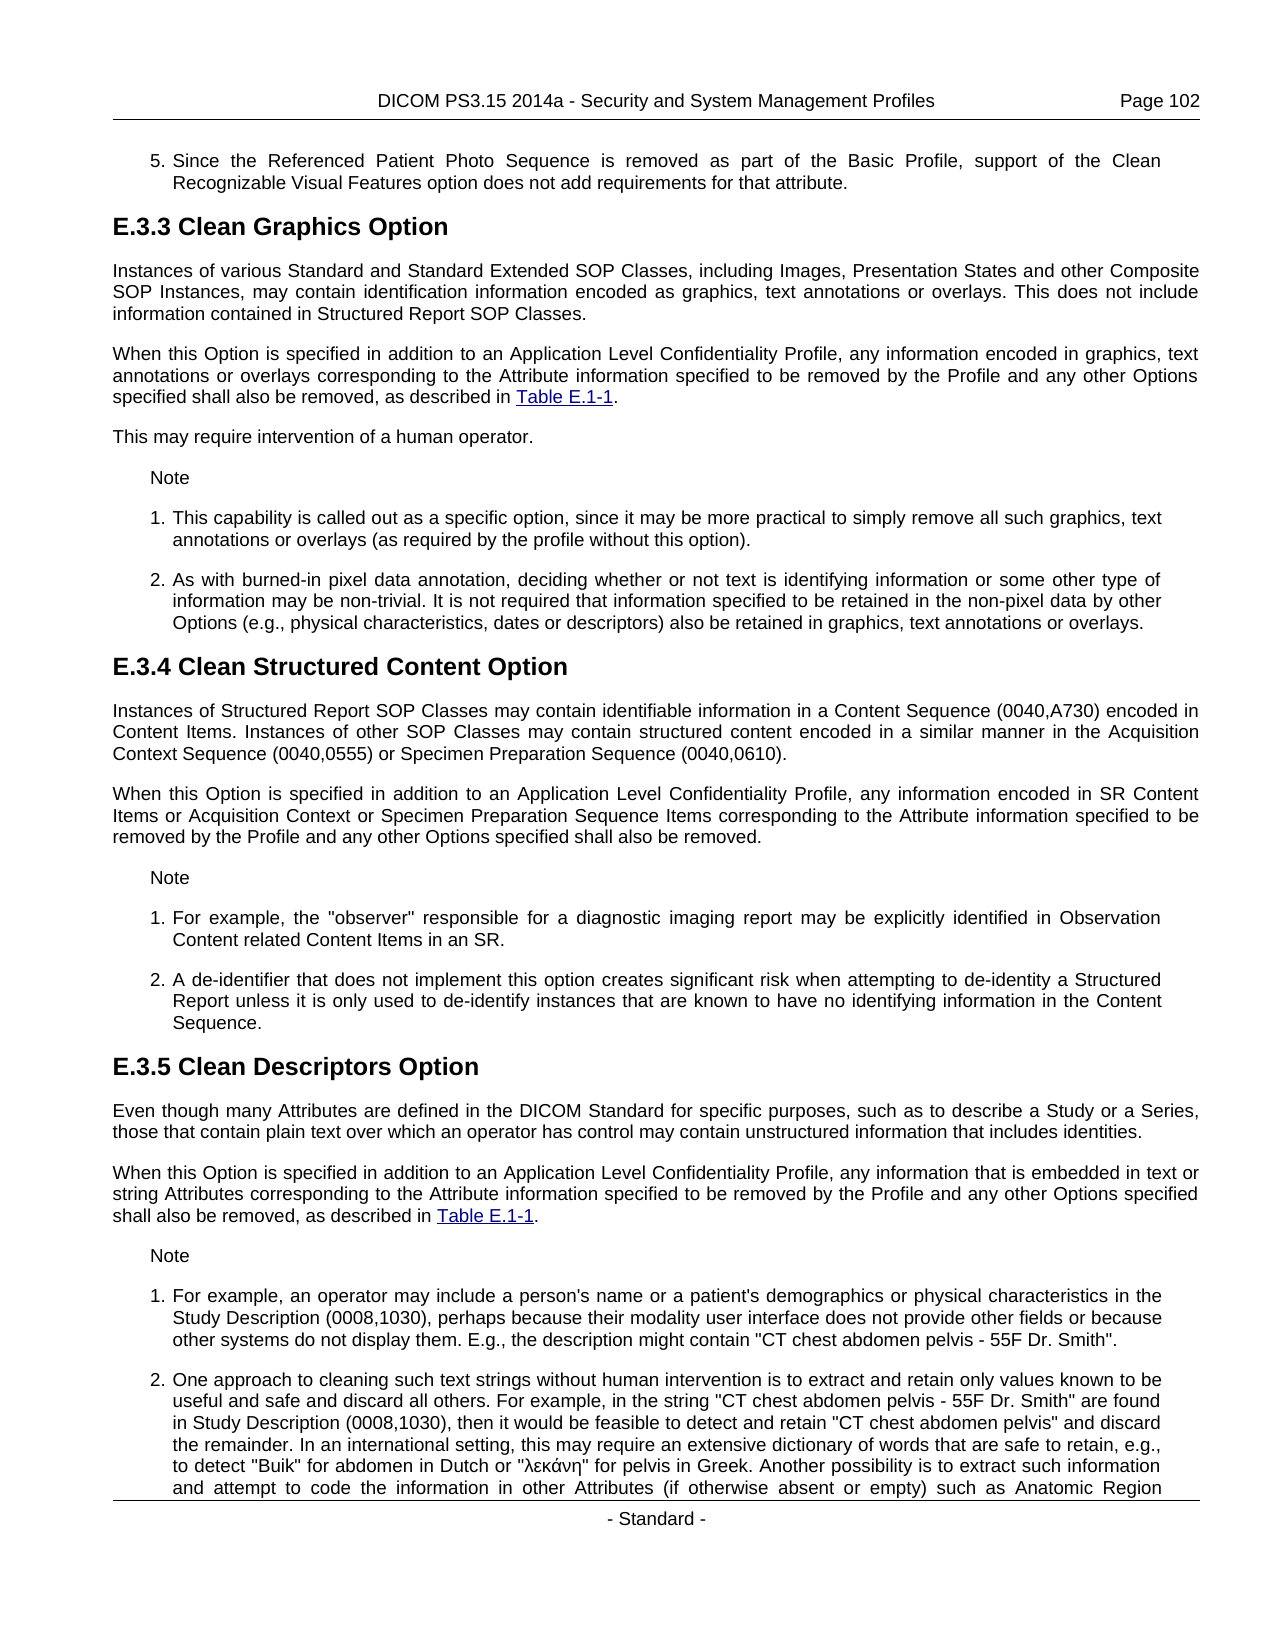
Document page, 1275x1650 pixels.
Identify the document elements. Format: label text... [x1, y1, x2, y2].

text When this Option is specified in addition to an Application Level Confidentiality Profile, any information that is embedded in text or string Attributes corresponding to the Attribute information specified to be removed by the Profile and any other Options specified shall also be removed, as described in Table E.1-1. [112, 1162, 1200, 1226]
list A de-identifier that does not implement this option creates significant risk when attempting to de-identity a Structured Report unless it is only used to de-identify instances that are known to have no identifying information in the Content Sequence. [150, 969, 1162, 1033]
text Even though many Attributes are defined in the DICOM Standard for specific purposes, such as to describe a Study or a Series, those that contain plain text over which an operator has control may contain unstructured information that includes identities. [112, 1100, 1200, 1143]
list Since the Referenced Patient Photo Sequence is removed as part of the Basic Profile, support of the Clean Recognizable Visual Features option does not add requirements for that attribute. [150, 150, 1162, 193]
list As with burned-in pixel data annotation, deciding whether or not text is identifying information or some other type of information may be non-trivial. It is not required that information specified to be retained in the non-pixel data by other Options (e.g., physical characteristics, dates or descriptors) also be retained in graphics, text annotations or overlays. [150, 569, 1162, 633]
list For example, an operator may include a person's name or a patient's demographics or physical characteristics in the Study Description (0008,1030), perhaps because their modality user interface does not provide other fields or because other systems do not display them. E.g., the description might contain "CT chest abdomen pelvis - 55F Dr. Smith". [150, 1285, 1162, 1350]
text When this Option is specified in addition to an Application Level Confidentiality Profile, any information encoded in SR Content Items or Acquisition Context or Specimen Preparation Sequence Items corresponding to the Attribute information specified to be removed by the Profile and any other Options specified shall also be removed. [112, 783, 1200, 848]
text This may require intervention of a human operator. [112, 426, 1200, 448]
list This capability is called out as a specific option, since it may be more practical to simply remove all such graphics, text annotations or overlays (as required by the profile without this option). [150, 507, 1162, 550]
text When this Option is specified in addition to an Application Level Confidentiality Profile, any information encoded in graphics, text annotations or overlays corresponding to the Attribute information specified to be removed by the Profile and any other Options specified shall also be removed, as described in Table E.1-1. [112, 343, 1200, 407]
text Note [150, 467, 1162, 488]
text E.3.4 Clean Structured Content Option [112, 652, 1200, 681]
text Instances of Structured Report SOP Classes may contain identifiable information in a Content Sequence (0040,A730) encoded in Content Items. Instances of other SOP Classes may contain structured content encoded in a similar manner in the Acquisition Context Sequence (0040,0555) or Specimen Preparation Sequence (0040,0610). [112, 700, 1200, 764]
list One approach to cleaning such text strings without human intervention is to extract and retain only values known to be useful and safe and discard all others. For example, in the string "CT chest abdomen pelvis - 55F Dr. Smith" are found in Study Description (0008,1030), then it would be feasible to detect and retain "CT chest abdomen pelvis" and discard the remainder. In an international setting, this may require an extensive dictionary of words that are safe to retain, e.g., to detect "Buik" for abdomen in Dutch or "λεκάνη" for pelvis in Greek. Another possibility is to extract such information and attempt to code the information in other Attributes (if otherwise absent or empty) such as Anatomic Region [150, 1369, 1162, 1498]
text Note [150, 1245, 1162, 1267]
text Note [150, 867, 1162, 888]
list For example, the "observer" responsible for a diagnostic imaging report may be explicitly identified in Observation Content related Content Items in an SR. [150, 907, 1162, 950]
text E.3.3 Clean Graphics Option [112, 212, 1200, 241]
text E.3.5 Clean Descriptors Option [112, 1052, 1200, 1081]
text Instances of various Standard and Standard Extended SOP Classes, including Images, Presentation States and other Composite SOP Instances, may contain identification information encoded as graphics, text annotations or overlays. This does not include information contained in Structured Report SOP Classes. [112, 259, 1200, 324]
